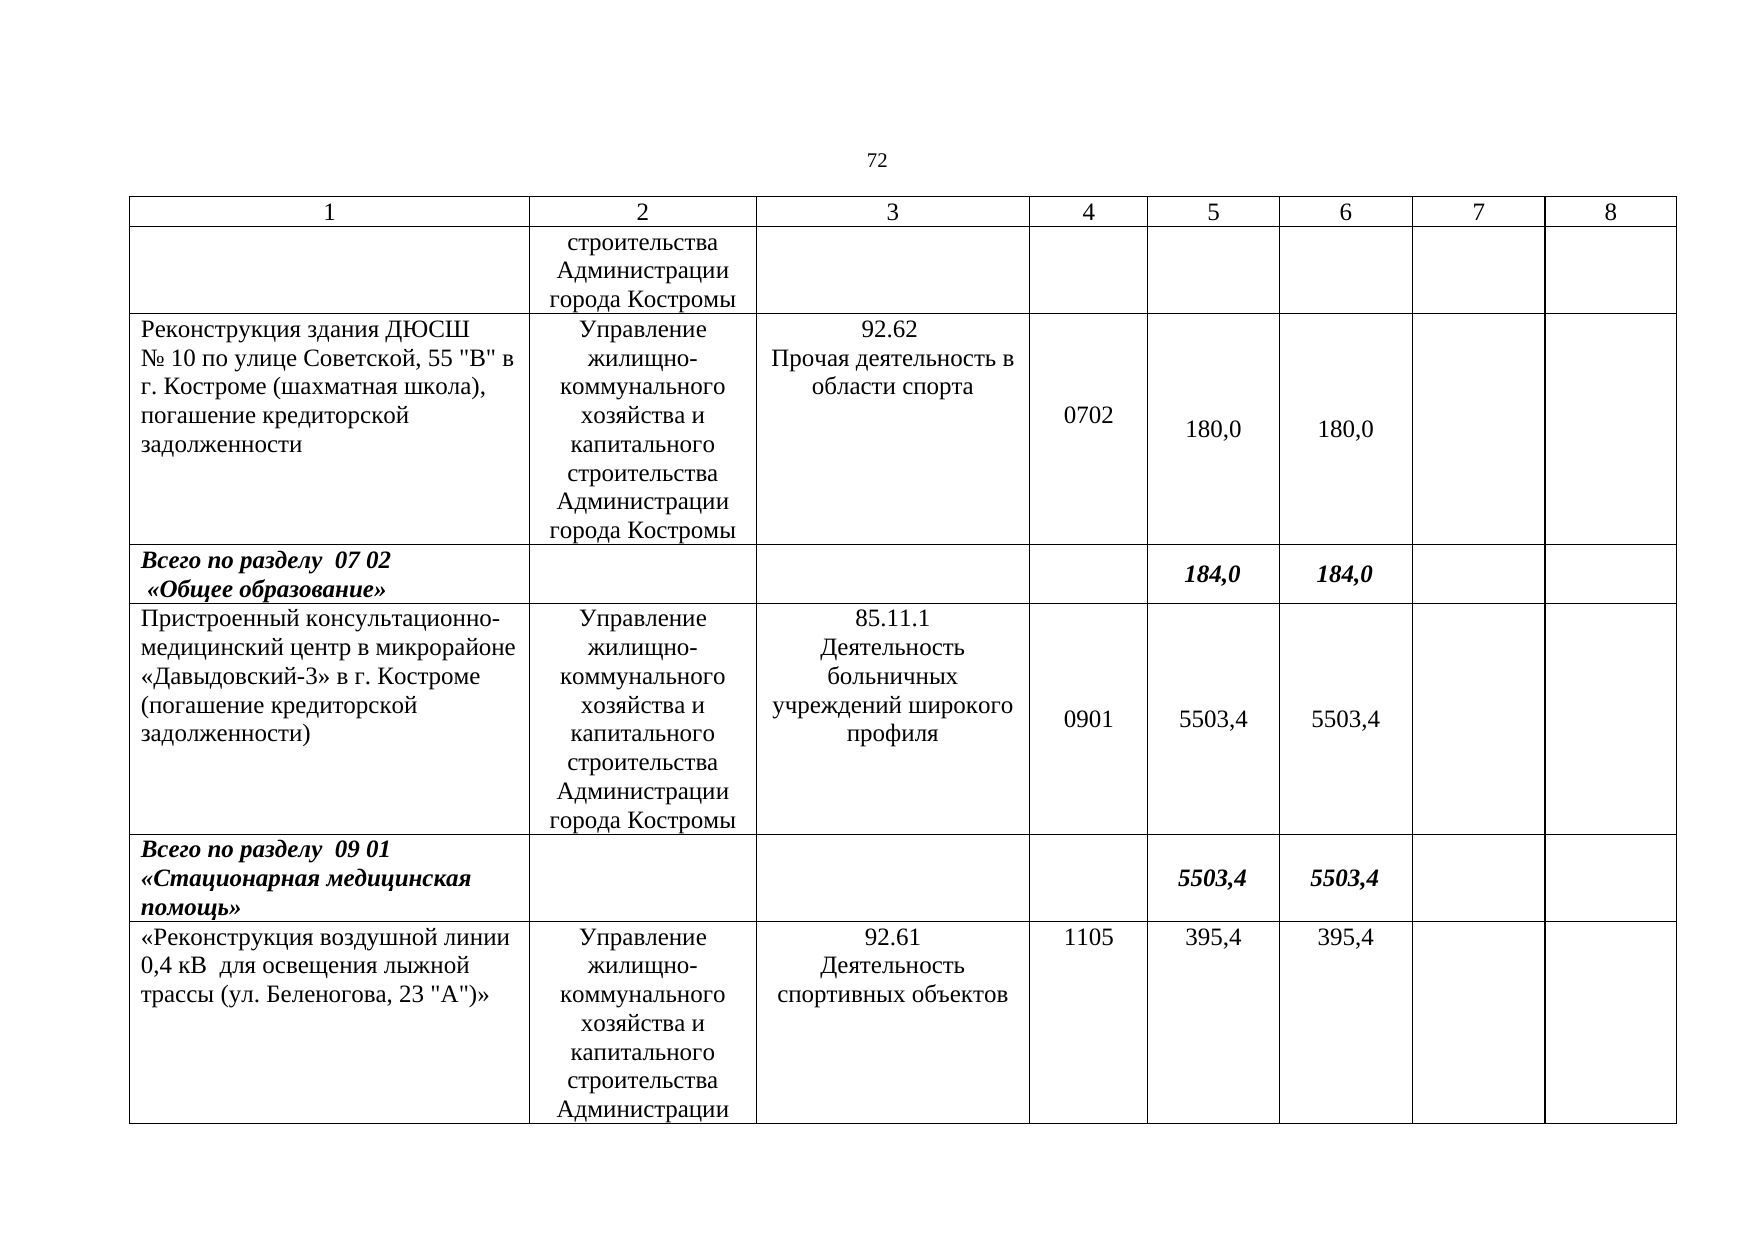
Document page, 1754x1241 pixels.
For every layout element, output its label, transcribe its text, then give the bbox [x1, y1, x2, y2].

table_cell 184,0 [1280, 545, 1412, 602]
table_cell Управление жилищно-коммунального хозяйства и капитального строительства Администрации [530, 922, 756, 1123]
table_cell Управление жилищно-коммунального хозяйства и капитального строительства Администрации города Костромы [530, 314, 756, 544]
table_cell [1546, 922, 1676, 1123]
table_cell 395,4 [1148, 922, 1279, 1123]
table_cell 5503,4 [1148, 604, 1279, 833]
table_cell [1677, 834, 1722, 921]
table_cell [130, 227, 529, 313]
table_cell строительства Администрации города Костромы [530, 227, 756, 313]
table_cell [757, 545, 1029, 602]
table_cell 0702 [1030, 314, 1147, 544]
table_header [1677, 196, 1722, 226]
table_cell [1148, 227, 1279, 313]
table_header 3 [757, 197, 1029, 226]
table_cell 180,0 [1280, 314, 1412, 544]
table_cell Реконструкция здания ДЮСШ № 10 по улице Советской, 55 "В" в г. Костроме (шахматная школа), погашение кредиторской задолженности [130, 314, 529, 544]
table_cell 184,0 [1148, 545, 1279, 602]
table_cell 5503,4 [1280, 835, 1412, 921]
table_cell 5503,4 [1148, 835, 1279, 921]
table_cell Пристроенный консультационно-медицинский центр в микрорайоне «Давыдовский-3» в г. Костроме (погашение кредиторской задолженности) [130, 604, 529, 833]
table_cell 0901 [1030, 604, 1147, 833]
table_cell 85.11.1 Деятельность больничных учреждений широкого профиля [757, 604, 1029, 833]
table_cell [1413, 314, 1544, 544]
table_cell [1413, 604, 1544, 833]
table_cell [1546, 835, 1676, 921]
table_cell Всего по разделу 07 02 «Общее образование» [130, 545, 529, 602]
table_header 4 [1030, 197, 1147, 226]
table_cell [1413, 227, 1544, 313]
table_cell 92.62 Прочая деятельность в области спорта [757, 314, 1029, 544]
table_cell [757, 835, 1029, 921]
table_cell 1105 [1030, 922, 1147, 1123]
table_cell «Реконструкция воздушной линии 0,4 кВ для освещения лыжной трассы (ул. Беленогова, 23 "А")» [130, 922, 529, 1123]
table_cell [1546, 545, 1676, 602]
table_cell [1677, 313, 1722, 544]
table_header 5 [1148, 197, 1279, 226]
table_cell [530, 545, 756, 602]
table_cell [1546, 227, 1676, 313]
table_cell [1030, 835, 1147, 921]
table_header 6 [1280, 197, 1412, 226]
table_cell [530, 835, 756, 921]
table_cell [1546, 604, 1676, 833]
table_cell [1546, 314, 1676, 544]
table_cell [1413, 835, 1544, 921]
table_cell [1677, 921, 1722, 1123]
table_cell [1677, 603, 1722, 833]
table_cell [1413, 545, 1544, 602]
table_cell 5503,4 [1280, 604, 1412, 833]
table_cell [1677, 544, 1722, 602]
table_cell 92.61 Деятельность спортивных объектов [757, 922, 1029, 1123]
table_header 2 [530, 197, 756, 226]
table_cell [1030, 227, 1147, 313]
table_cell [1280, 227, 1412, 313]
table_cell Всего по разделу 09 01 «Стационарная медицинская помощь» [130, 835, 529, 921]
table_cell [757, 227, 1029, 313]
table_cell Управление жилищно-коммунального хозяйства и капитального строительства Администрации города Костромы [530, 604, 756, 833]
table_cell 180,0 [1148, 314, 1279, 544]
table_cell [1030, 545, 1147, 602]
table_header 8 [1546, 197, 1676, 226]
table_header 1 [130, 197, 529, 226]
table_header 7 [1413, 197, 1544, 226]
table_cell [1413, 922, 1544, 1123]
table_cell [1677, 226, 1722, 313]
table_cell 395,4 [1280, 922, 1412, 1123]
